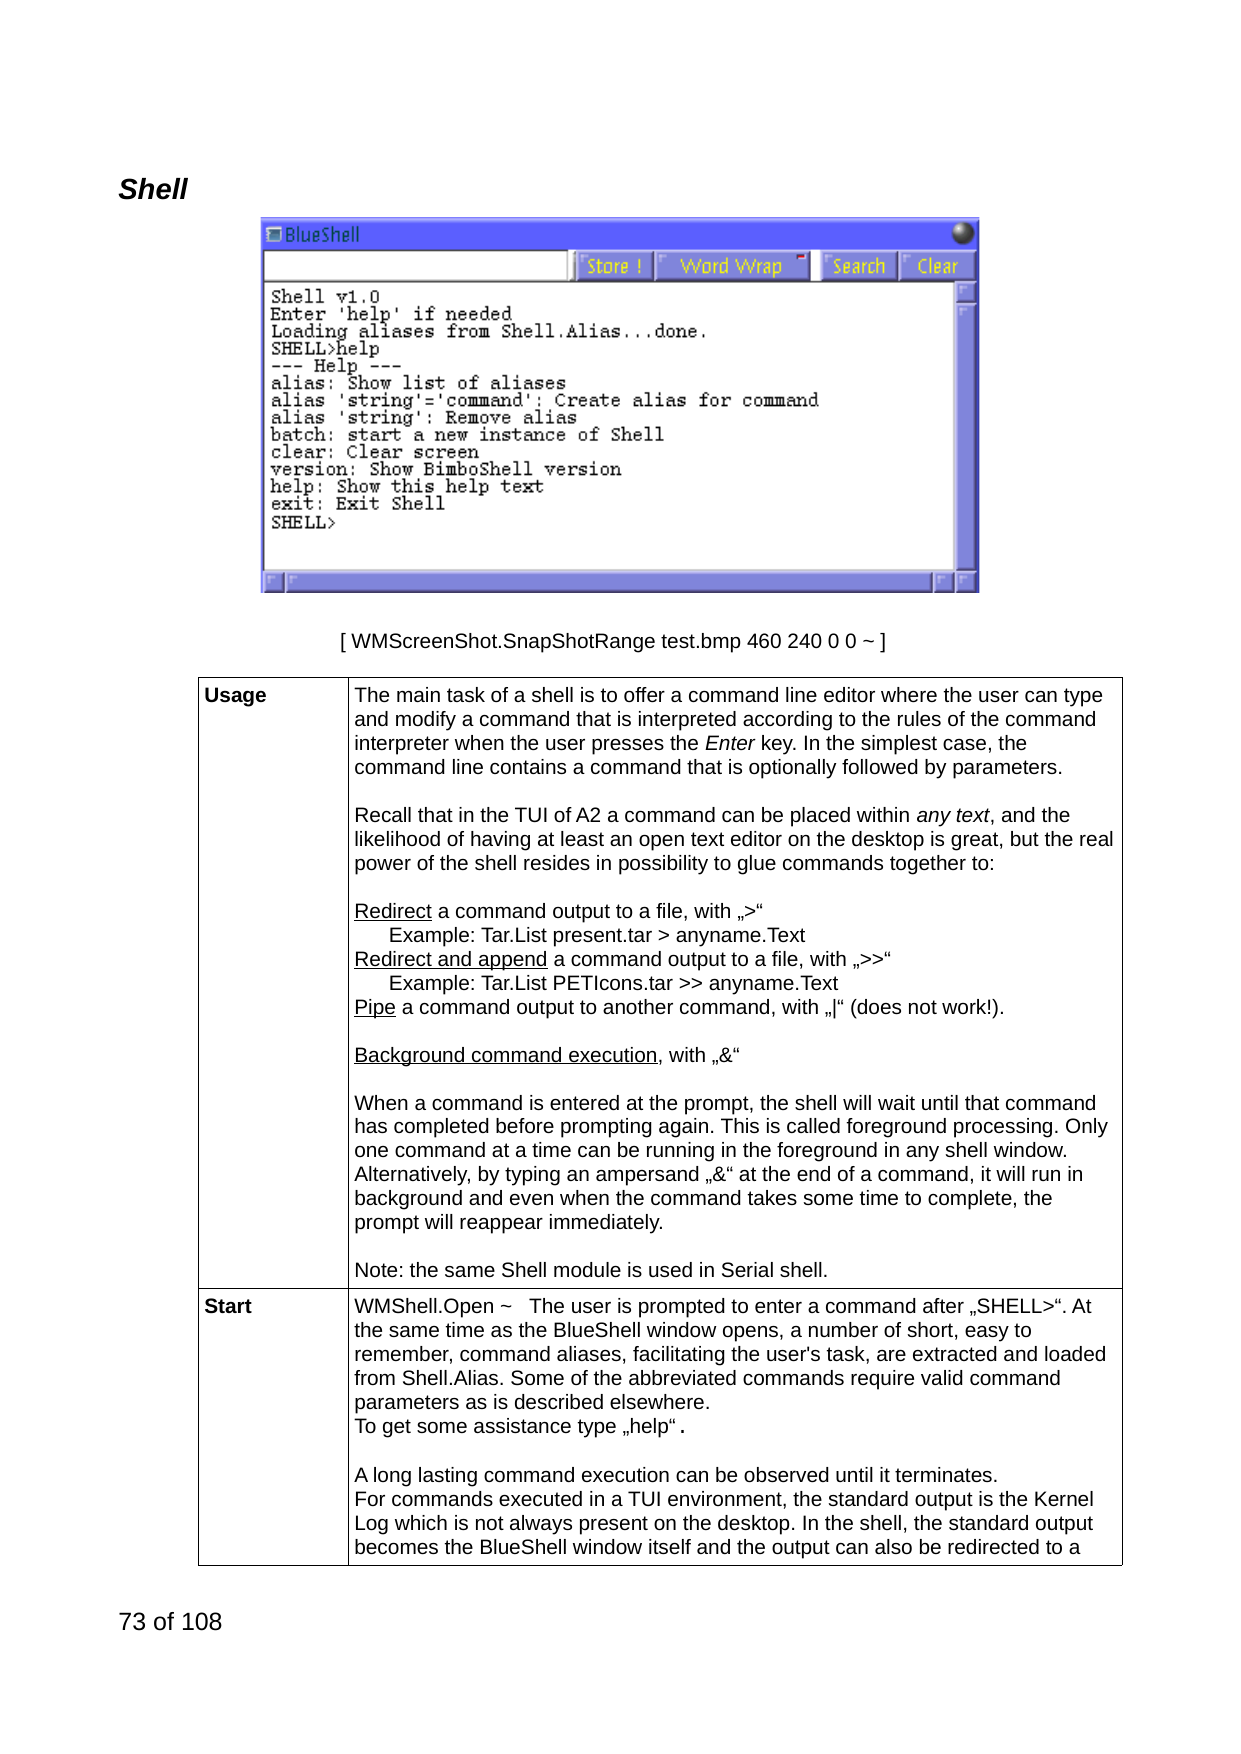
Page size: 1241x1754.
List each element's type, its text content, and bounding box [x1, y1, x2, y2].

table_header The main task of a shell is to offer a command line editor where the user can type and modify a command that is interpreted according to the rules of the command interpreter when the user presses the Enter key. In the simplest case, the command line contains a command that is optionally followed by parameters. Recall that in the TUI of A2 a command can be placed within any text, and the likelihood of having at least an open text editor on the desktop is great, but the real power of the shell resides in possibility to glue commands together to: Redirect a command output to a file, with „>“ Example: Tar.List present.tar > anyname.Text Redirect and append a command output to a file, with „>>“ Example: Tar.List PETIcons.tar >> anyname.Text Pipe a command output to another command, with „|“ (does not work!). Background command execution, with „&“ When a command is entered at the prompt, the shell will wait until that command has completed before prompting again. This is called foreground processing. Only one command at a time can be running in the foreground in any shell window. Alternatively, by typing an ampersand „&“ at the end of a command, it will run in background and even when the command takes some time to complete, the prompt will reappear immediately. Note: the same Shell module is used in Serial shell. [349, 678, 1122, 1288]
table_cell WMShell.Open ~ The user is prompted to enter a command after „SHELL>“. At the same time as the BlueShell window opens, a number of short, easy to remember, command aliases, facilitating the user's task, are extracted and loaded from Shell.Alias. Some of the abbreviated commands require valid command parameters as is described elsewhere. To get some assistance type „help“. A long lasting command execution can be observed until it terminates. For commands executed in a TUI environment, the standard output is the Kernel Log which is not always present on the desktop. In the shell, the standard output becomes the BlueShell window itself and the output can also be redirected to a [349, 1289, 1122, 1564]
subtitle Shell [118, 172, 1122, 205]
table_cell Start [199, 1289, 348, 1564]
text [ WMScreenShot.SnapShotRange test.bmp 460 240 0 0 ~ ] [118, 629, 1122, 653]
picture [260, 217, 980, 593]
table_header Usage [199, 678, 348, 1288]
